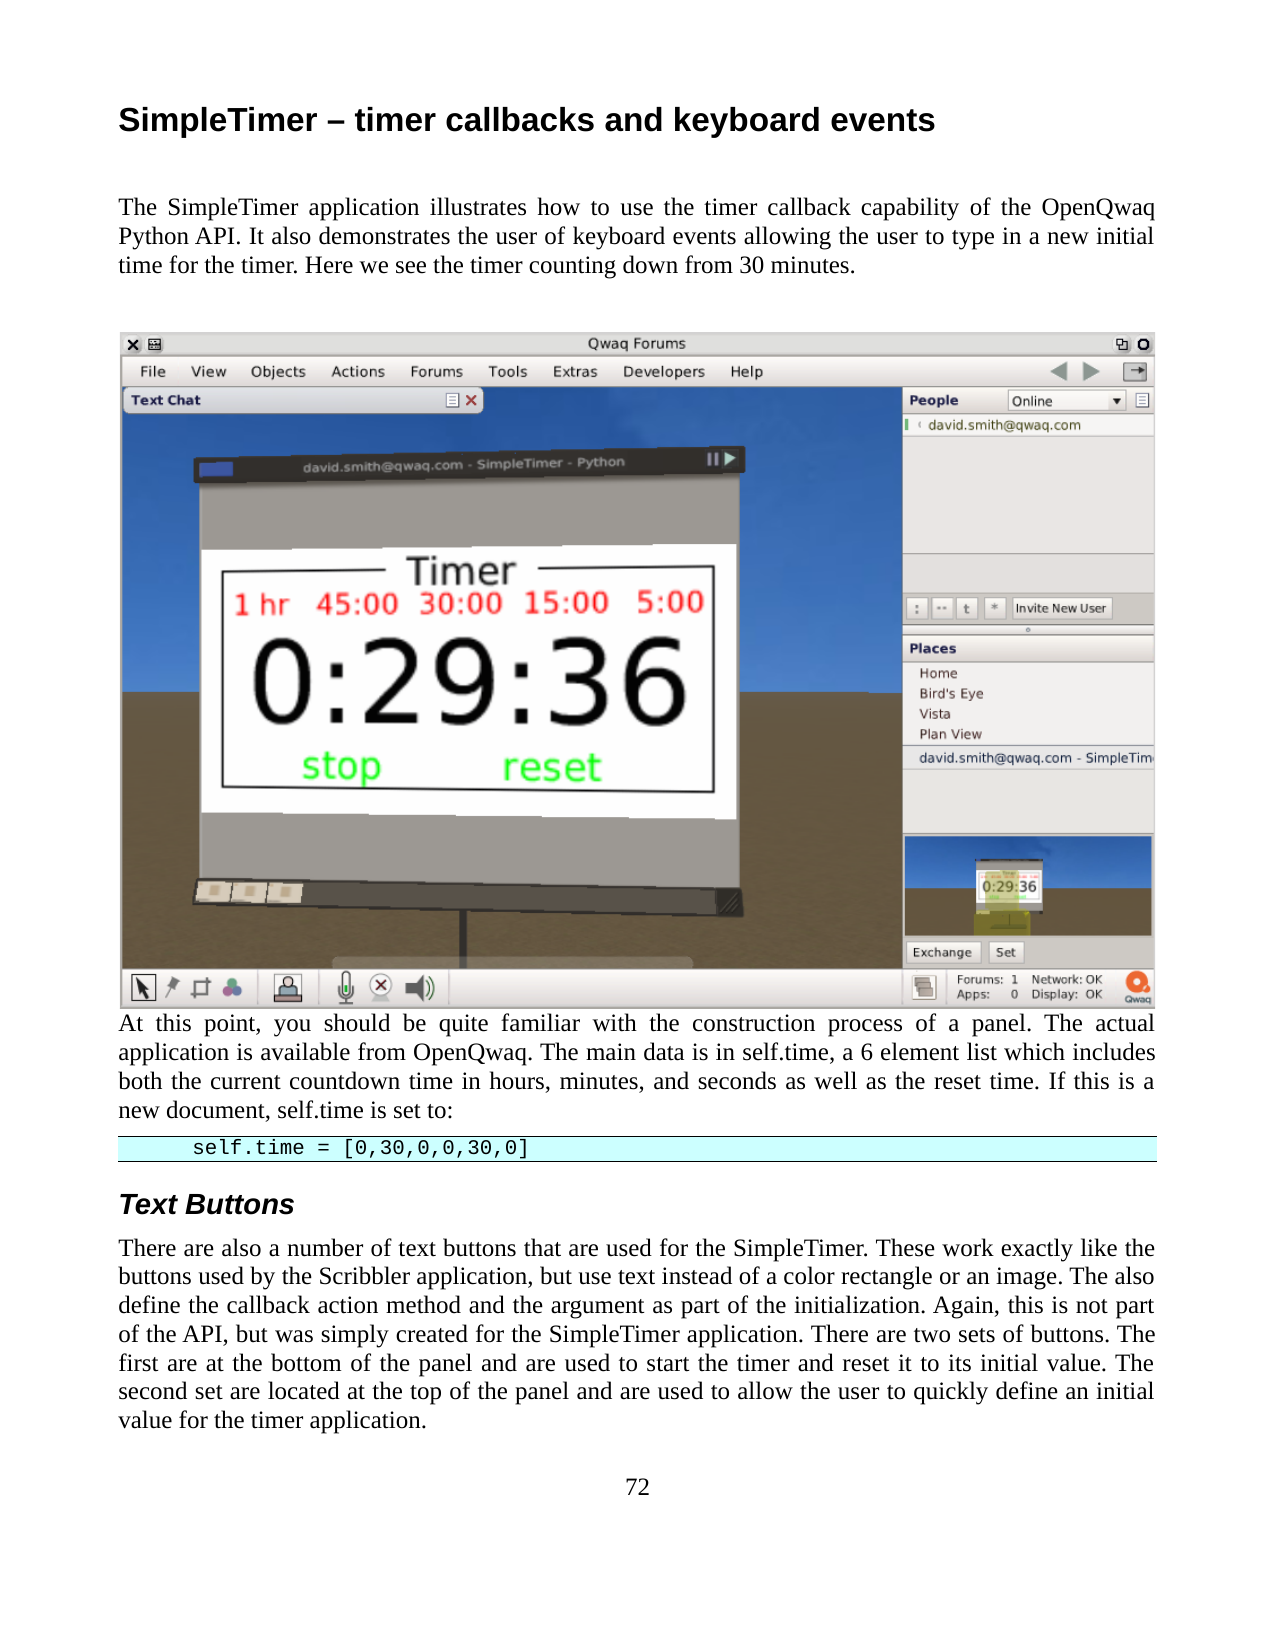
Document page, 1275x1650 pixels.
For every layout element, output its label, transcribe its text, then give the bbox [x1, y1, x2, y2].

text The SimpleTimer application illustrates how to use the timer callback capability of the OpenQwaq Python API. It also demonstrates the user of keyboard events allowing the user to type in a new initial time for the timer. Here we see the timer counting down from 30 minutes. [118, 192, 1157, 278]
text There are also a number of text buttons that are used for the SimpleTimer. These work exactly like the buttons used by the Scribbler application, but use text instead of a color rectangle or an image. The also define the callback action method and the argument as part of the initialization. Again, this is not part of the API, but was simply created for the SimpleTimer application. There are two sets of buttons. The first are at the bottom of the panel and are used to start the timer and reset it to its initial value. The second set are located at the top of the panel and are used to allow the user to quickly define an initial value for the timer application. [118, 1233, 1157, 1434]
subtitle SimpleTimer – timer callbacks and keyboard events [118, 100, 1157, 138]
subtitle Text Buttons [118, 1187, 1157, 1220]
text self.time = [0,30,0,0,30,0] [118, 1137, 1157, 1161]
text At this point, you should be quite familiar with the construction process of a panel. The actual application is available from OpenQwaq. The main data is in self.time, a 6 element list which includes both the current countdown time in hours, minutes, and seconds as well as the reset time. If this is a new document, self.time is set to: [118, 373, 1157, 1123]
